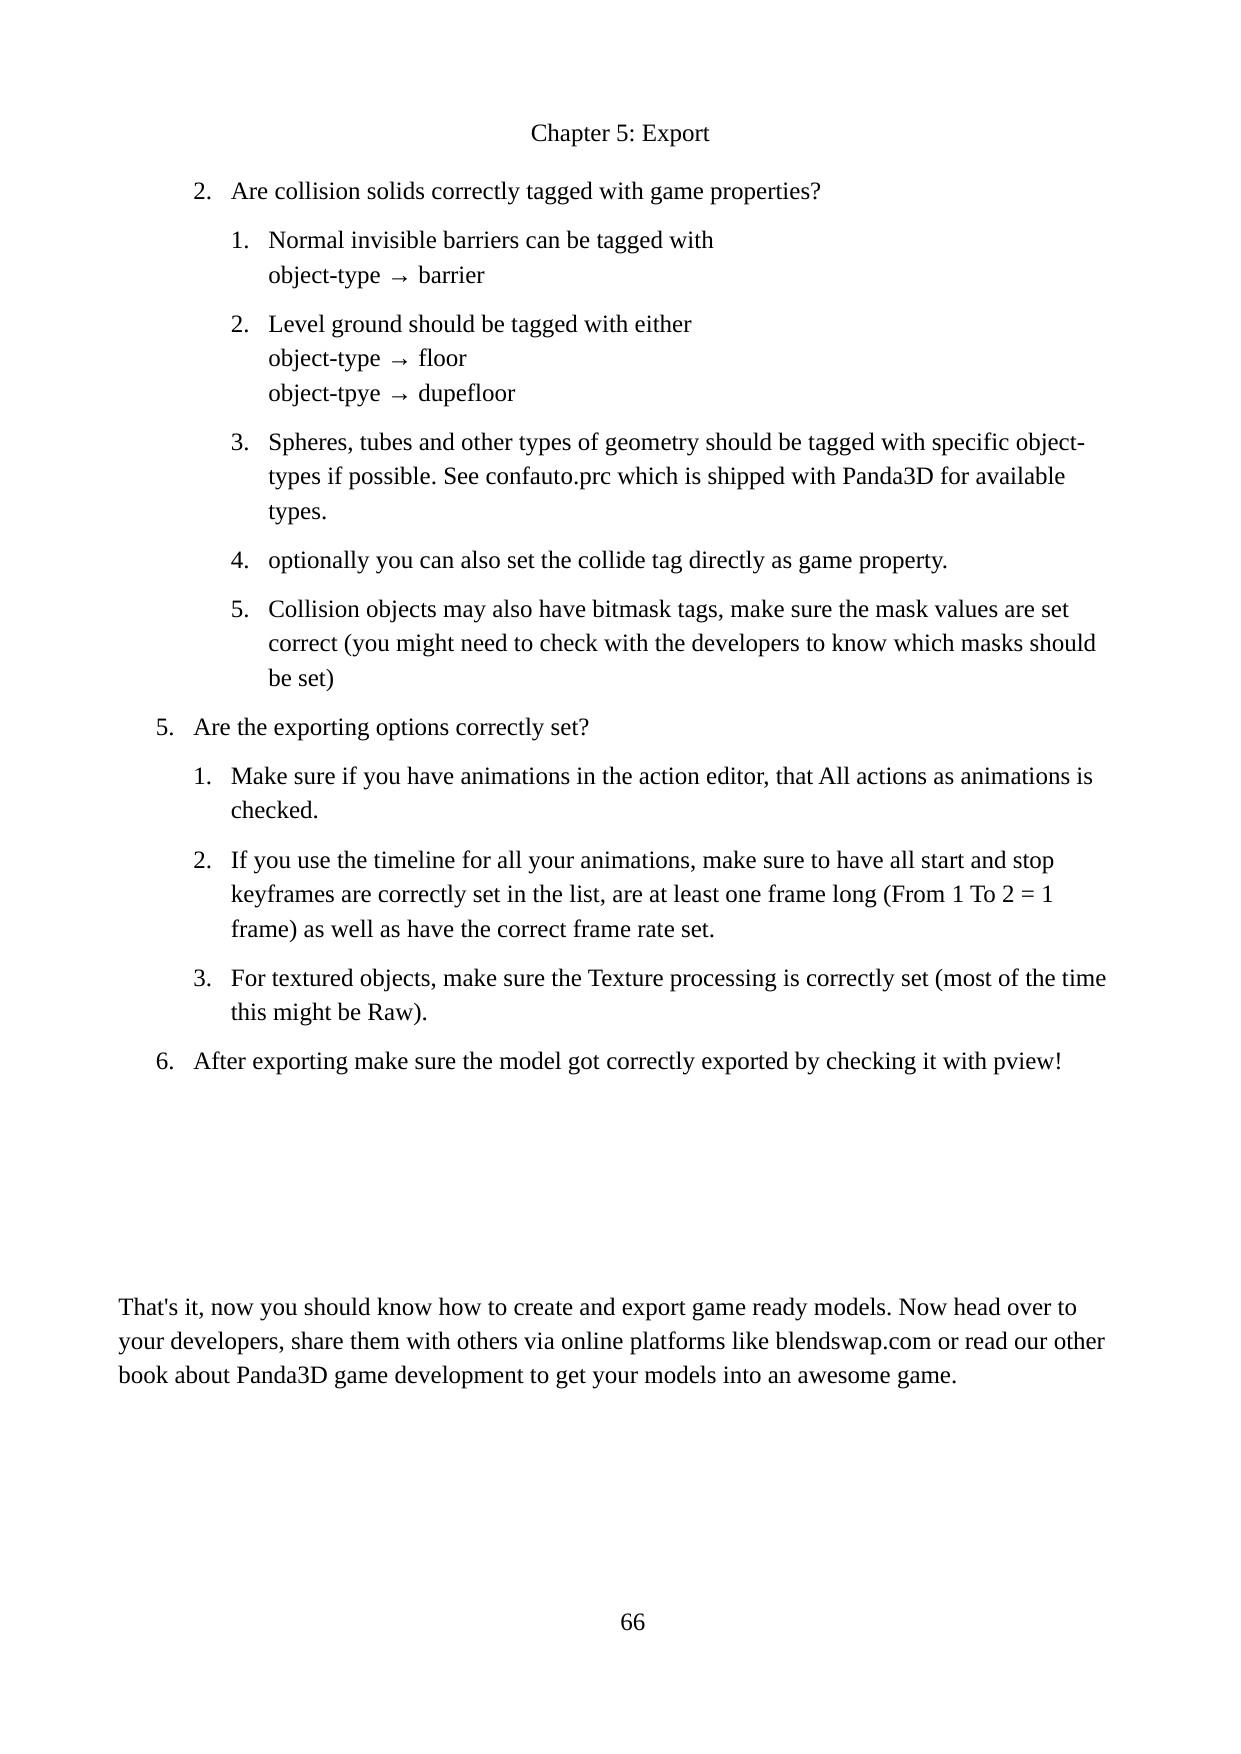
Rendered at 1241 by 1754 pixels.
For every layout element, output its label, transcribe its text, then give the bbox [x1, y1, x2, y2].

list Collision objects may also have bitmask tags, make sure the mask values are set correct (you might need to check with the developers to know which masks should be set) [231, 594, 1122, 692]
list Normal invisible barriers can be tagged with object-type → barrier [231, 225, 1122, 289]
list After exporting make sure the model got correctly exported by checking it with pview! [156, 1046, 1122, 1075]
list Are the exporting options correctly set? [156, 712, 1122, 741]
list If you use the timeline for all your animations, make sure to have all start and stop keyframes are correctly set in the list, are at least one frame long (From 1 To 2 = 1 frame) as well as have the correct frame rate set. [193, 845, 1122, 942]
list Level ground should be tagged with either object-type → floor object-tpye → dupefloor [231, 309, 1122, 407]
list Spheres, tubes and other types of geometry should be tagged with specific object-types if possible. See confauto.prc which is shipped with Panda3D for available types. [231, 427, 1122, 525]
list For textured objects, make sure the Texture processing is correctly set (most of the time this might be Raw). [193, 963, 1122, 1026]
list Are collision solids correctly tagged with game properties? [193, 176, 1122, 205]
list Make sure if you have animations in the action editor, that All actions as animations is checked. [193, 761, 1122, 824]
list optionally you can also set the collide tag directly as game property. [231, 545, 1122, 574]
text That's it, now you should know how to create and export game ready models. Now head over to your developers, share them with others via online platforms like blendswap.com or read our other book about Panda3D game development to get your models into an awesome game. [118, 1292, 1122, 1389]
